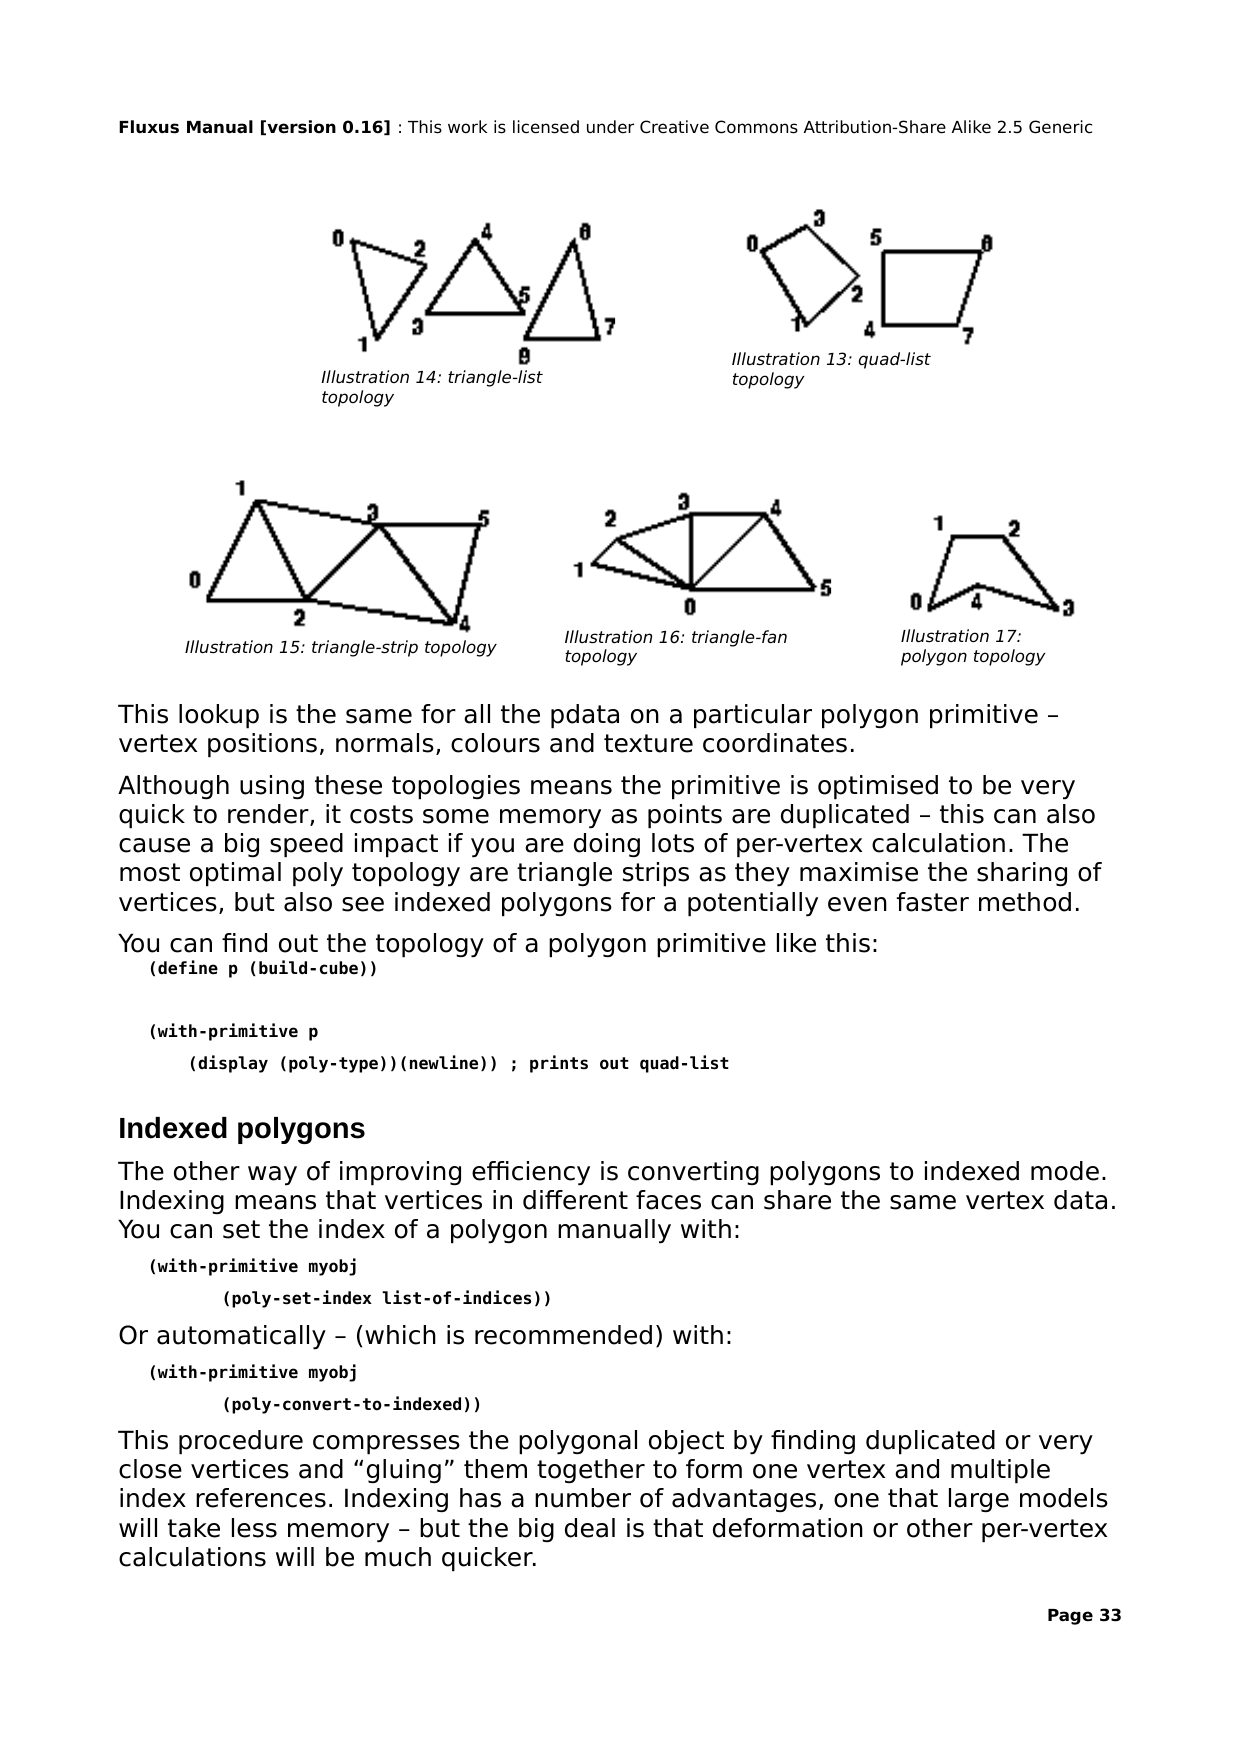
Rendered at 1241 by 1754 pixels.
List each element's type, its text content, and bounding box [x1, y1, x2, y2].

text (define p (build-cube)) [148, 959, 1122, 978]
subtitle Indexed polygons [118, 1111, 1122, 1145]
text Illustration 14: triangle-list topology [321, 369, 615, 407]
text You can find out the topology of a polygon primitive like this: [118, 929, 1122, 959]
text (display (poly-type))(newline)) ; prints out quad-list [148, 1054, 1122, 1074]
picture [184, 480, 502, 639]
text (with-primitive myobj [148, 1257, 1122, 1277]
text Illustration 17: polygon topology [901, 627, 1088, 666]
picture [564, 481, 832, 628]
text Illustration 16: triangle-fan topology [564, 628, 831, 666]
text (with-primitive myobj [148, 1363, 1122, 1382]
text This procedure compresses the polygonal object by finding duplicated or very close vertices and “gluing” them together to form one vertex and multiple index references. Indexing has a number of advantages, one that large models will take less memory – but the big deal is that deformation or other per-vertex calculations will be much quicker. [118, 1426, 1122, 1572]
picture [321, 211, 616, 369]
picture [731, 208, 999, 351]
text (poly-convert-to-indexed)) [148, 1394, 1122, 1414]
text Illustration 15: triangle-strip topology [185, 639, 501, 657]
text Or automatically – (which is recommended) with: [118, 1321, 1122, 1350]
text Illustration 13: quad-list topology [732, 351, 998, 389]
text Although using these topologies means the primitive is optimised to be very quick to render, it costs some memory as points are duplicated – this can also cause a big speed impact if you are doing lots of per-vertex calculation. The most optimal poly topology are triangle strips as they maximise the sharing of vertices, but also see indexed polygons for a potentially even faster method. [118, 771, 1122, 917]
text (with-primitive p [148, 1022, 1122, 1042]
text (poly-set-index list-of-indices)) [148, 1289, 1122, 1308]
text This lookup is the same for all the pdata on a particular polygon primitive – vertex positions, normals, colours and texture coordinates. [118, 700, 1122, 759]
picture [901, 508, 1089, 627]
text The other way of improving efficiency is converting polygons to indexed mode. Indexing means that vertices in different faces can share the same vertex data. You can set the index of a polygon manually with: [118, 1157, 1122, 1245]
